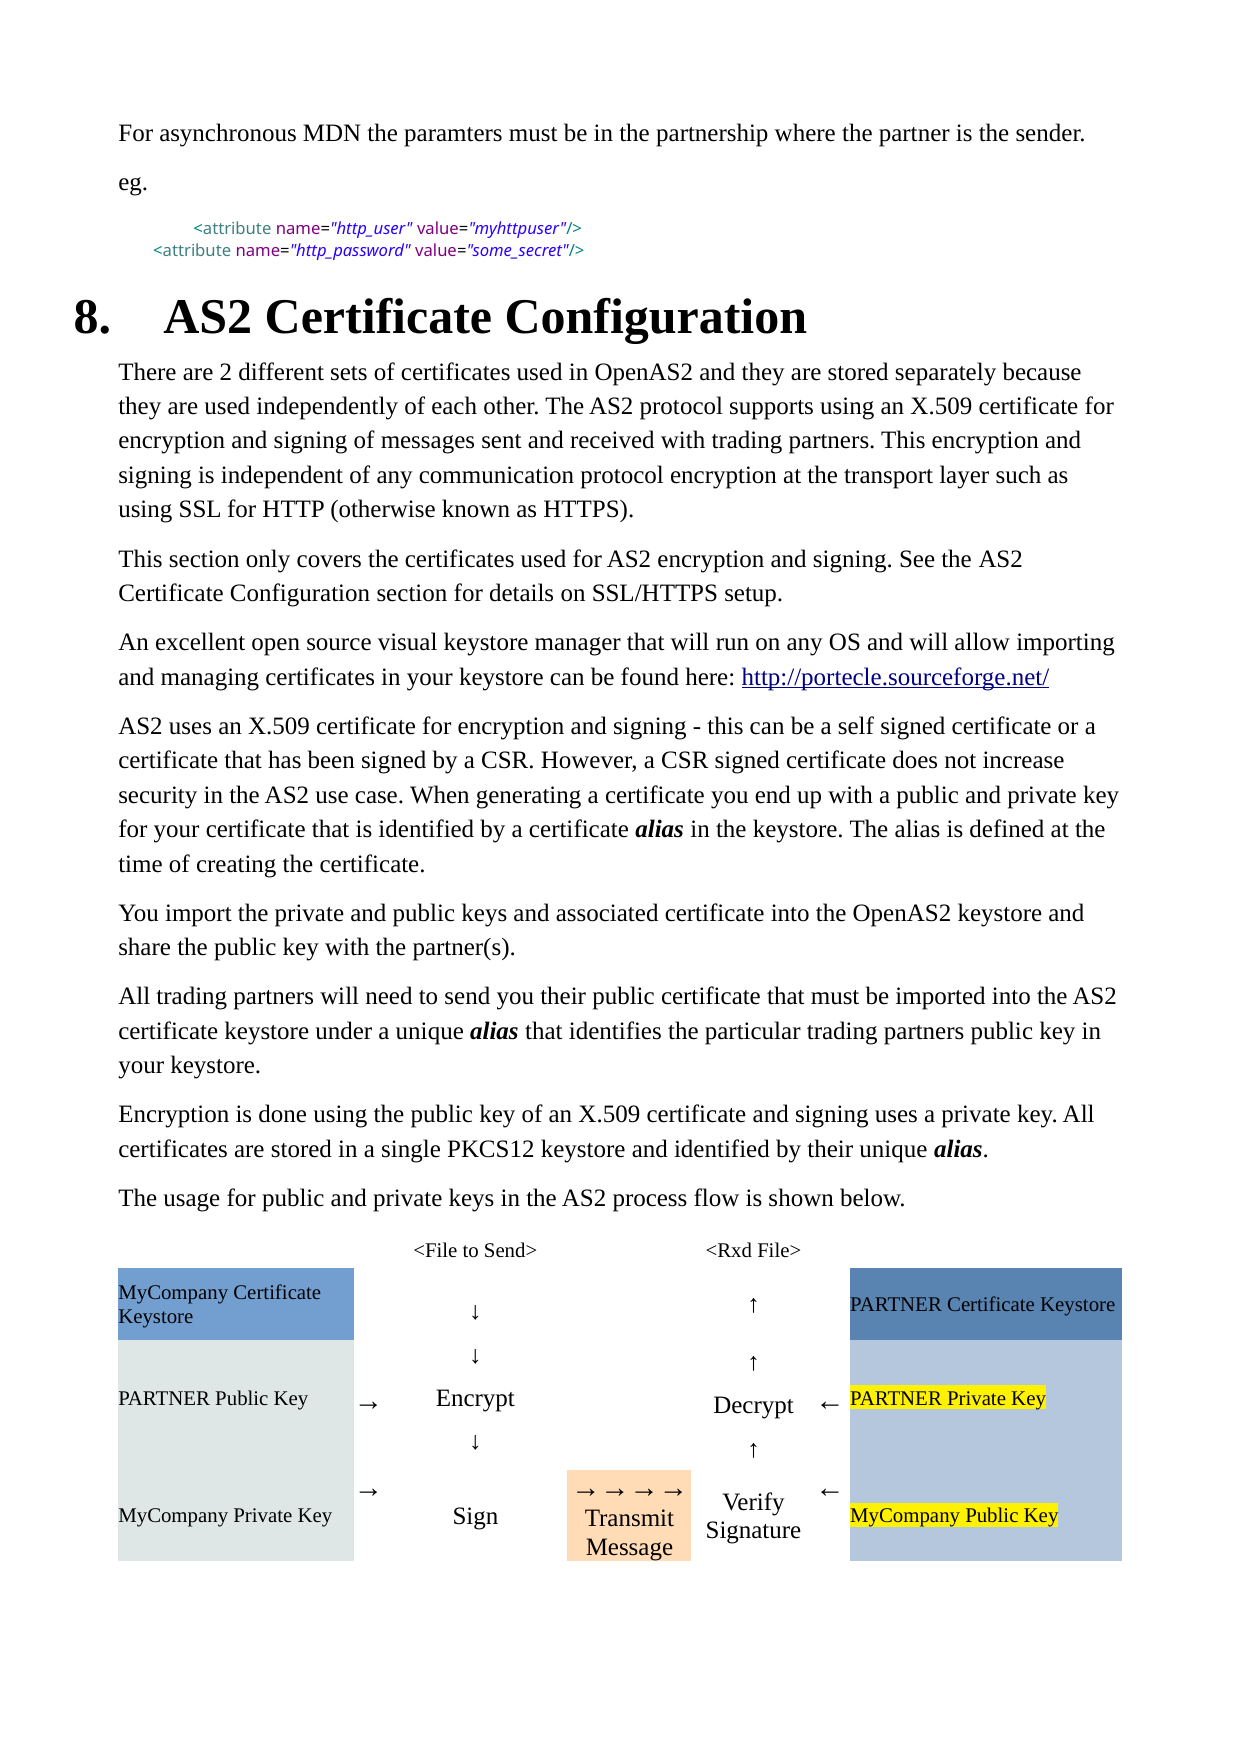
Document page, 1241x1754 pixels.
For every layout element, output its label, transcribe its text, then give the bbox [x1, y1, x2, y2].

table_cell MyCompany Certificate Keystore [118, 1268, 354, 1340]
text This section only covers the certificates used for AS2 encryption and signing. See the AS2 Certificate Configuration section for details on SSL/HTTPS setup. [118, 544, 1122, 607]
text For asynchronous MDN the paramters must be in the partnership where the partner is the sender. [118, 118, 1122, 147]
table_cell PARTNER Public Key [118, 1383, 354, 1426]
table_header <File to Send> [384, 1232, 567, 1268]
table_header <Rxd File> [691, 1232, 815, 1268]
table_cell → [354, 1383, 383, 1426]
text An excellent open source visual keystore manager that will run on any OS and will allow importing and managing certificates in your keystore can be found here: http://portecle.sourceforge.net/ [118, 627, 1122, 690]
table_header [567, 1232, 691, 1268]
table_cell Verify Signature [691, 1470, 815, 1561]
text <attribute name="http_user" value="myhttpuser"/> [193, 216, 1122, 239]
table_header [118, 1232, 354, 1268]
subtitle AS2 Certificate Configuration [73, 287, 1122, 344]
text Encryption is done using the public key of an X.509 certificate and signing uses a private key. All certificates are stored in a single PKCS12 keystore and identified by their unique alias. [118, 1099, 1122, 1162]
table_cell [567, 1268, 691, 1340]
table_header [354, 1232, 383, 1268]
text eg. [118, 167, 1122, 196]
table_cell ↓ [384, 1426, 567, 1470]
table_header [850, 1232, 1122, 1268]
table_cell Sign [384, 1470, 567, 1561]
table_cell ↑ [691, 1426, 815, 1470]
table_cell [567, 1383, 691, 1426]
table_cell PARTNER Private Key [850, 1383, 1122, 1426]
table_cell [567, 1340, 691, 1383]
table_cell ← [815, 1383, 850, 1426]
table_header [815, 1232, 850, 1268]
table_cell [118, 1426, 354, 1470]
text All trading partners will need to send you their public certificate that must be imported into the AS2 certificate keystore under a unique alias that identifies the particular trading partners public key in your keystore. [118, 981, 1122, 1079]
table_cell MyCompany Private Key [118, 1470, 354, 1561]
table_cell [354, 1426, 383, 1470]
table_cell ↑ [691, 1268, 815, 1340]
table_cell ↓ [384, 1340, 567, 1383]
text There are 2 different sets of certificates used in OpenAS2 and they are stored separately because they are used independently of each other. The AS2 protocol supports using an X.509 certificate for encryption and signing of messages sent and received with trading partners. This encryption and signing is independent of any communication protocol encryption at the transport layer such as using SSL for HTTP (otherwise known as HTTPS). [118, 357, 1122, 523]
table_cell [850, 1426, 1122, 1470]
text <attribute name="http_password" value="some_secret"/> [118, 239, 1122, 262]
table_cell [567, 1426, 691, 1470]
table_cell [815, 1340, 850, 1383]
table_cell ↑ [691, 1340, 815, 1383]
table_cell [815, 1268, 850, 1340]
table_cell PARTNER Certificate Keystore [850, 1268, 1122, 1340]
table_cell ↓ [384, 1268, 567, 1340]
text The usage for public and private keys in the AS2 process flow is shown below. [118, 1183, 1122, 1212]
table_cell Decrypt [691, 1383, 815, 1426]
text AS2 uses an X.509 certificate for encryption and signing - this can be a self signed certificate or a certificate that has been signed by a CSR. However, a CSR signed certificate does not increase security in the AS2 use case. When generating a certificate you end up with a public and private key for your certificate that is identified by a certificate alias in the keystore. The alias is defined at the time of creating the certificate. [118, 711, 1122, 877]
table_cell ← [815, 1470, 850, 1561]
text You import the private and public keys and associated certificate into the OpenAS2 keystore and share the public key with the partner(s). [118, 898, 1122, 961]
table_cell [354, 1340, 383, 1383]
table_cell →→→→ Transmit Message [567, 1470, 691, 1561]
table_cell [850, 1340, 1122, 1383]
table_cell [354, 1268, 383, 1340]
table_cell Encrypt [384, 1383, 567, 1426]
table_cell MyCompany Public Key [850, 1470, 1122, 1561]
table_cell [815, 1426, 850, 1470]
table_cell → [354, 1470, 383, 1561]
table_cell [118, 1340, 354, 1383]
